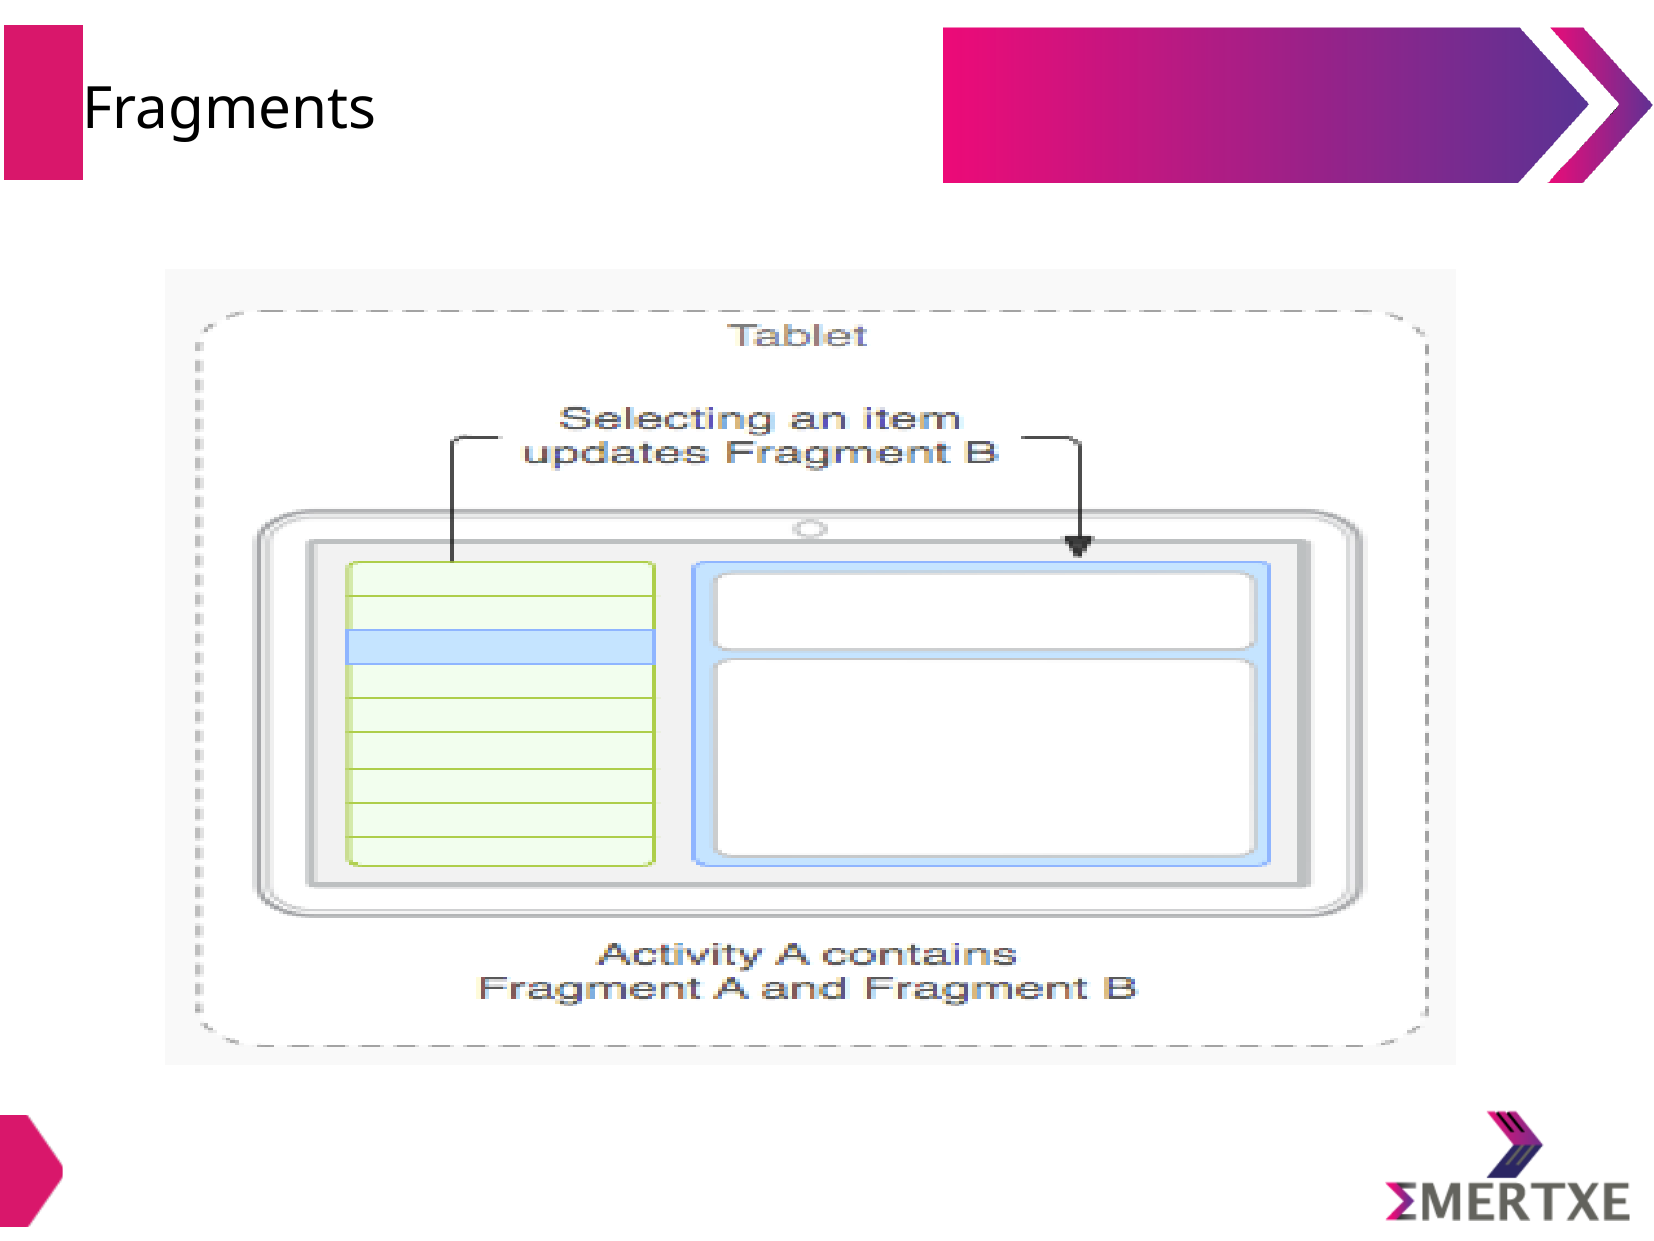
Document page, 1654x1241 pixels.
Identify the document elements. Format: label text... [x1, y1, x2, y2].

picture [165, 269, 1456, 1066]
title Fragments [82, 2, 1571, 210]
picture [1385, 1107, 1631, 1221]
picture [1571, 27, 1653, 183]
